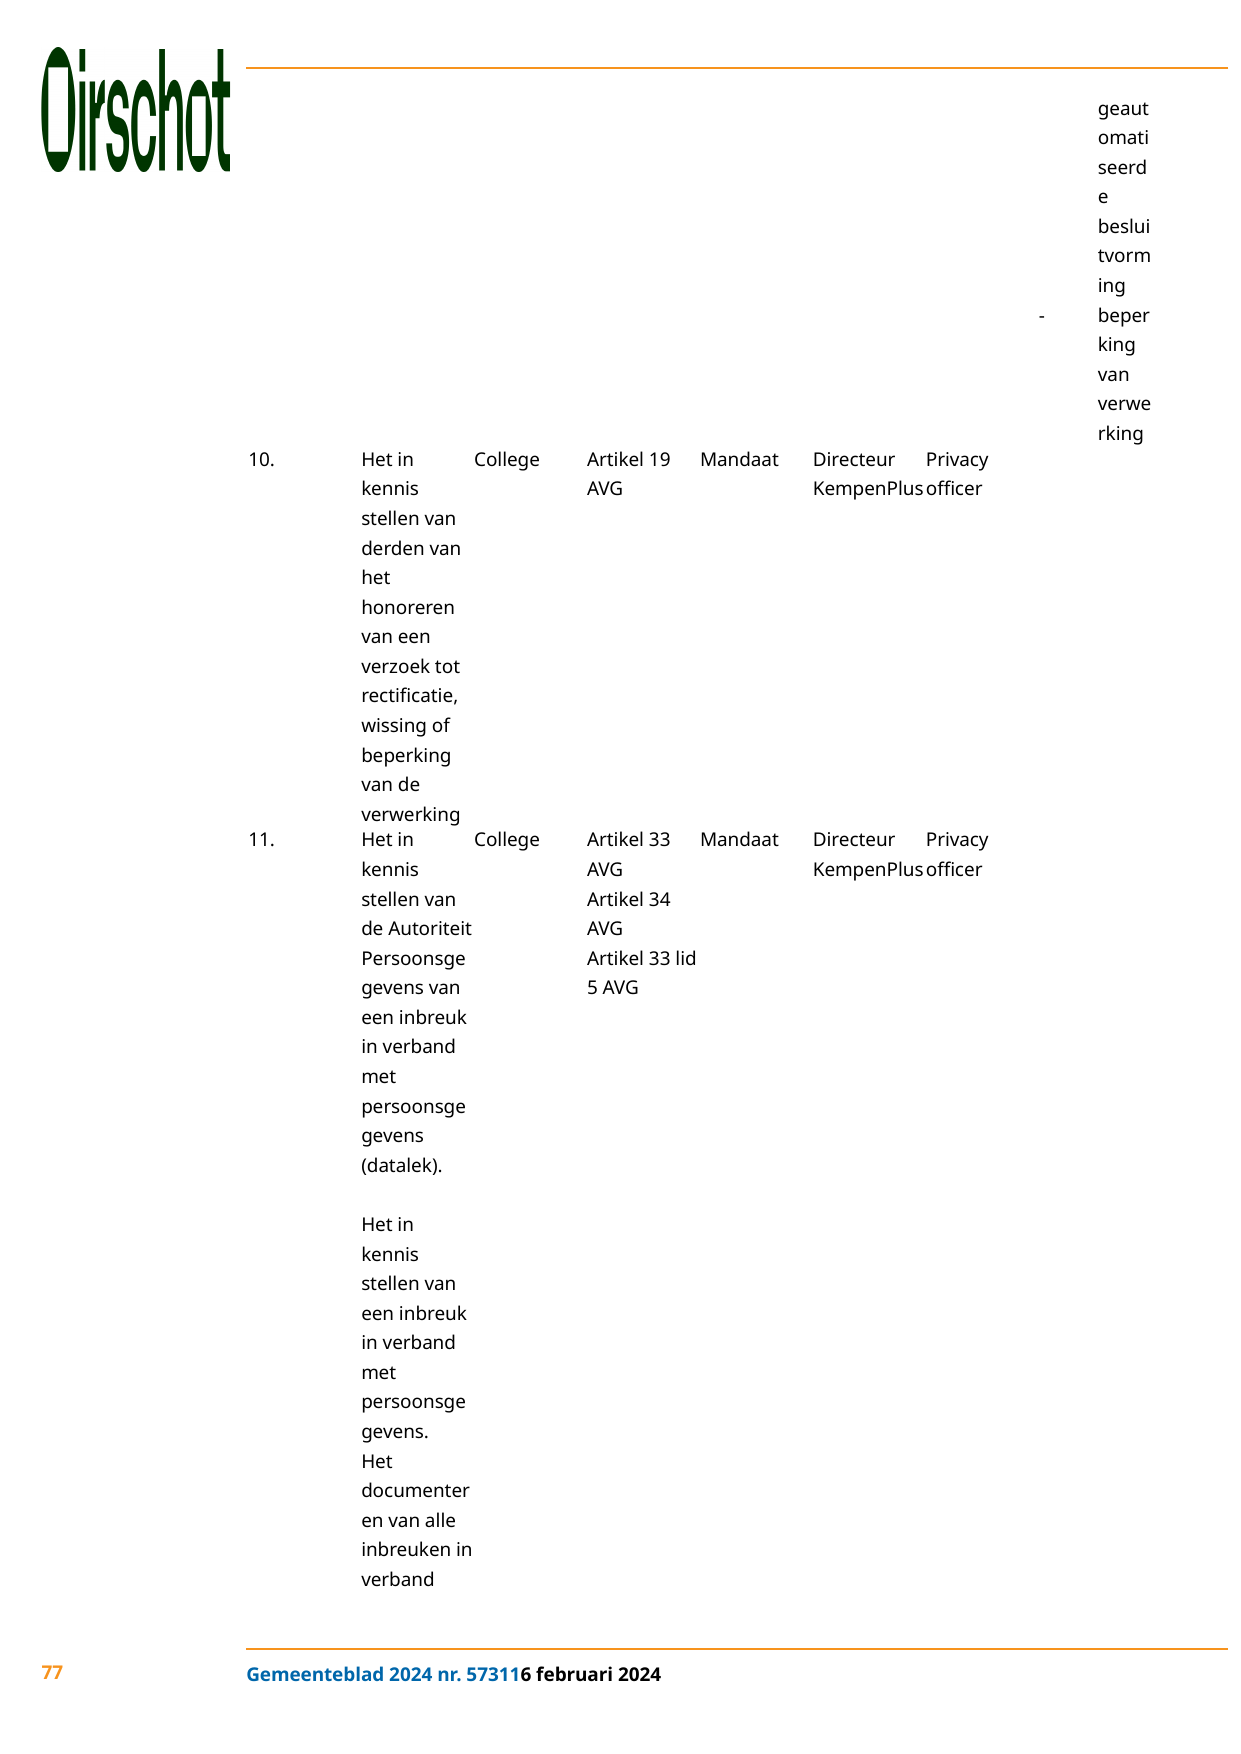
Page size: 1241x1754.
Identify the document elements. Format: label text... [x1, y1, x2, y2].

table_cell Artikel 19 AVG [587, 446, 700, 827]
table_cell Artikel 33 AVG Artikel 34 AVG Artikel 33 lid 5 AVG [587, 827, 700, 1592]
table_cell College [474, 827, 587, 1592]
table_cell Mandaat [700, 446, 813, 827]
table_cell Het in kennis stellen van de Autoriteit Persoonsgegevens van een inbreuk in verband met persoonsgegevens (datalek). Het in kennis stellen van een inbreuk in verband met persoonsgegevens. Het documenteren van alle inbreuken in verband [361, 827, 474, 1592]
table_cell [926, 95, 1038, 446]
table_cell [1039, 827, 1152, 1592]
table_cell Privacy officer [926, 446, 1038, 827]
table_cell [813, 95, 926, 446]
table_cell Directeur KempenPlus [813, 446, 926, 827]
table_cell 10. [248, 446, 361, 827]
table_cell [1039, 446, 1152, 827]
table_cell [474, 95, 587, 446]
table_cell geautomatiseerde besluitvorming beperking van verwerking [1039, 95, 1152, 446]
table_cell Mandaat [700, 827, 813, 1592]
table_cell Het in kennis stellen van derden van het honoreren van een verzoek tot rectificatie, wissing of beperking van de verwerking [361, 446, 474, 827]
table_cell College [474, 446, 587, 827]
table_cell [700, 95, 813, 446]
table_cell [587, 95, 700, 446]
table_cell Directeur KempenPlus [813, 827, 926, 1592]
table_cell 11. [248, 827, 361, 1592]
table_cell Privacy officer [926, 827, 1038, 1592]
picture [41, 47, 231, 172]
table_cell [361, 95, 474, 446]
table_cell [248, 95, 361, 446]
